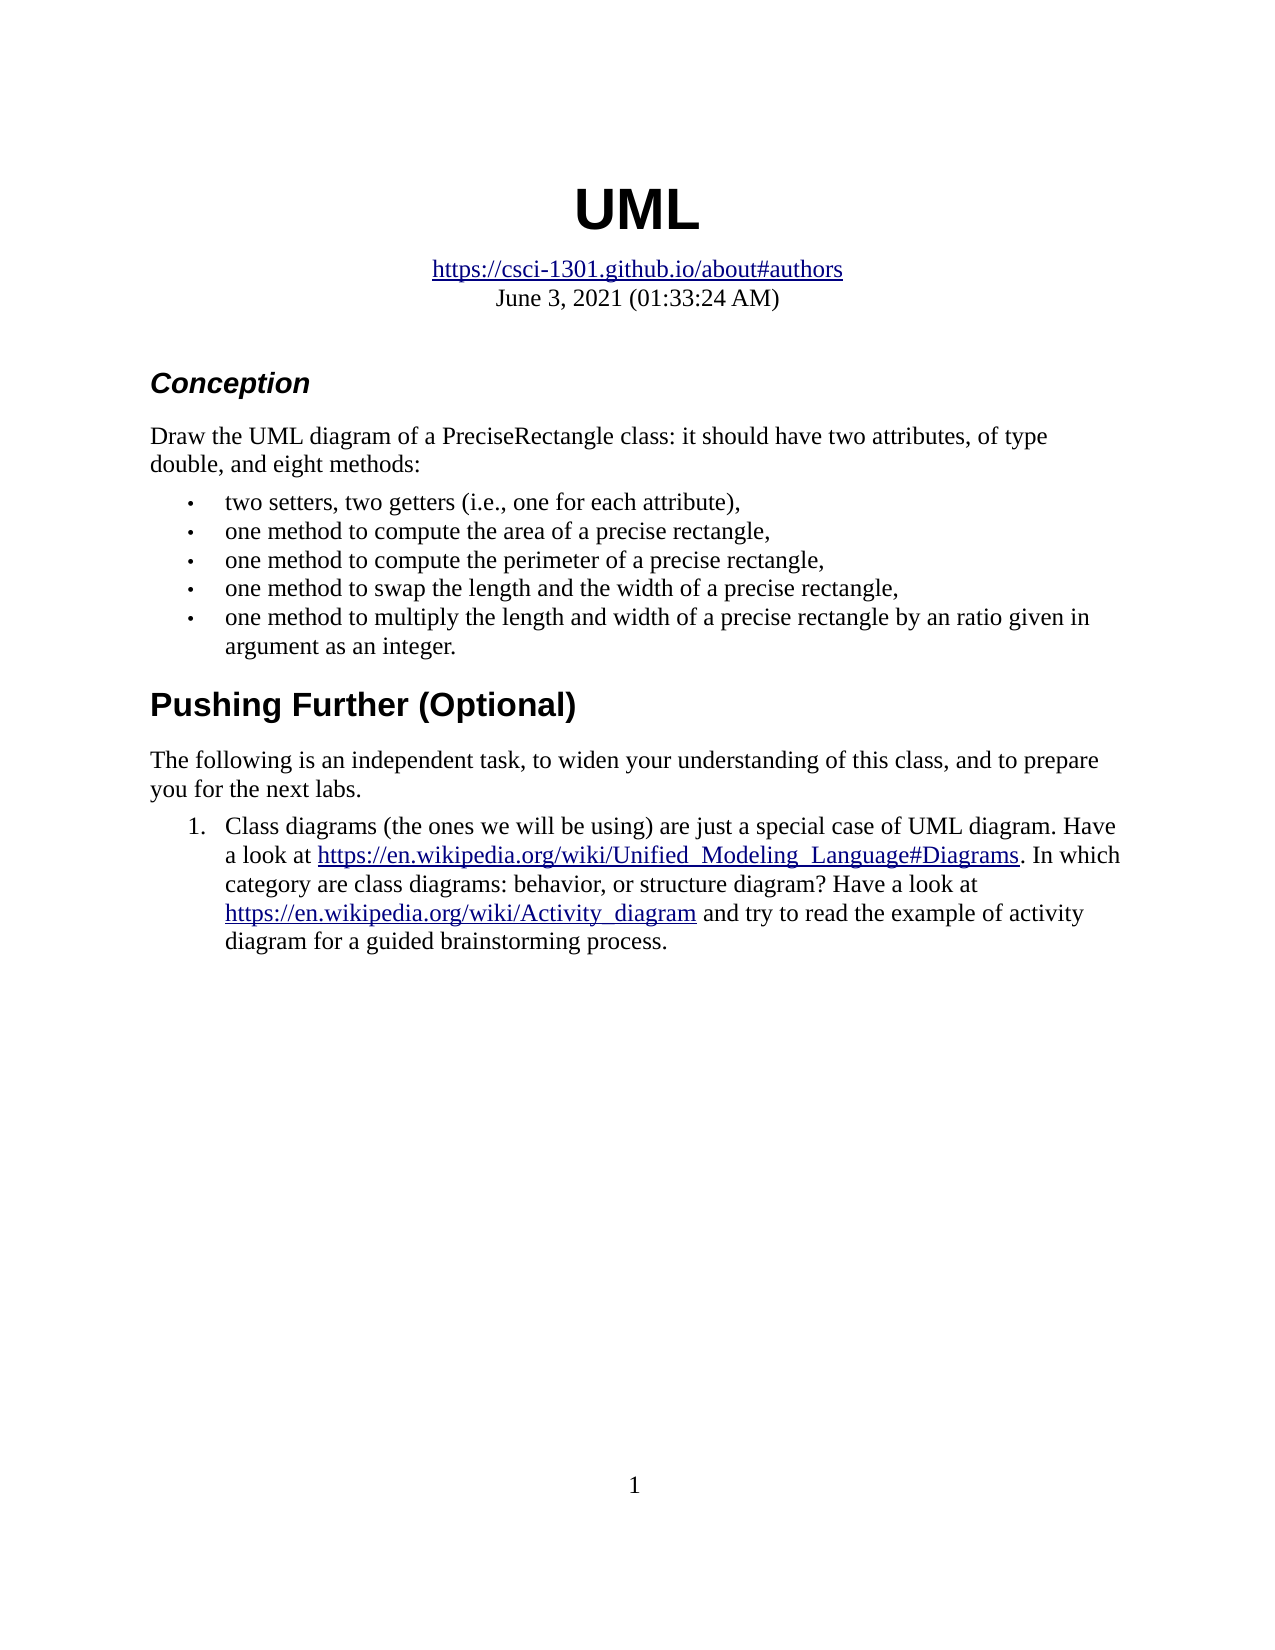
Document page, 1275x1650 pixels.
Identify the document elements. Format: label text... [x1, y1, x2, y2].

subtitle Conception [150, 366, 1125, 399]
list two setters, two getters (i.e., one for each attribute), [187, 487, 1125, 516]
subtitle Pushing Further (Optional) [150, 685, 1125, 723]
list one method to multiply the length and width of a precise rectangle by an ratio given in argument as an integer. [187, 602, 1125, 660]
text Draw the UML diagram of a PreciseRectangle class: it should have two attributes, of type double, and eight methods: [150, 421, 1125, 478]
text June 3, 2021 (01:33:24 AM) [150, 283, 1125, 312]
list one method to compute the perimeter of a precise rectangle, [187, 545, 1125, 573]
list one method to swap the length and the width of a precise rectangle, [187, 573, 1125, 602]
text https://csci-1301.github.io/about#authors [150, 254, 1125, 283]
list Class diagrams (the ones we will be using) are just a special case of UML diagram. Have a look at https://en.wikipedia.org/wiki/Unified_Modeling_Language#Diagrams. In which category are class diagrams: behavior, or structure diagram? Have a look at https://en.wikipedia.org/wiki/Activity_diagram and try to read the example of activity diagram for a guided brainstorming process. [187, 811, 1125, 955]
list one method to compute the area of a precise rectangle, [187, 516, 1125, 545]
text The following is an independent task, to widen your understanding of this class, and to prepare you for the next labs. [150, 745, 1125, 802]
title UML [150, 175, 1125, 242]
